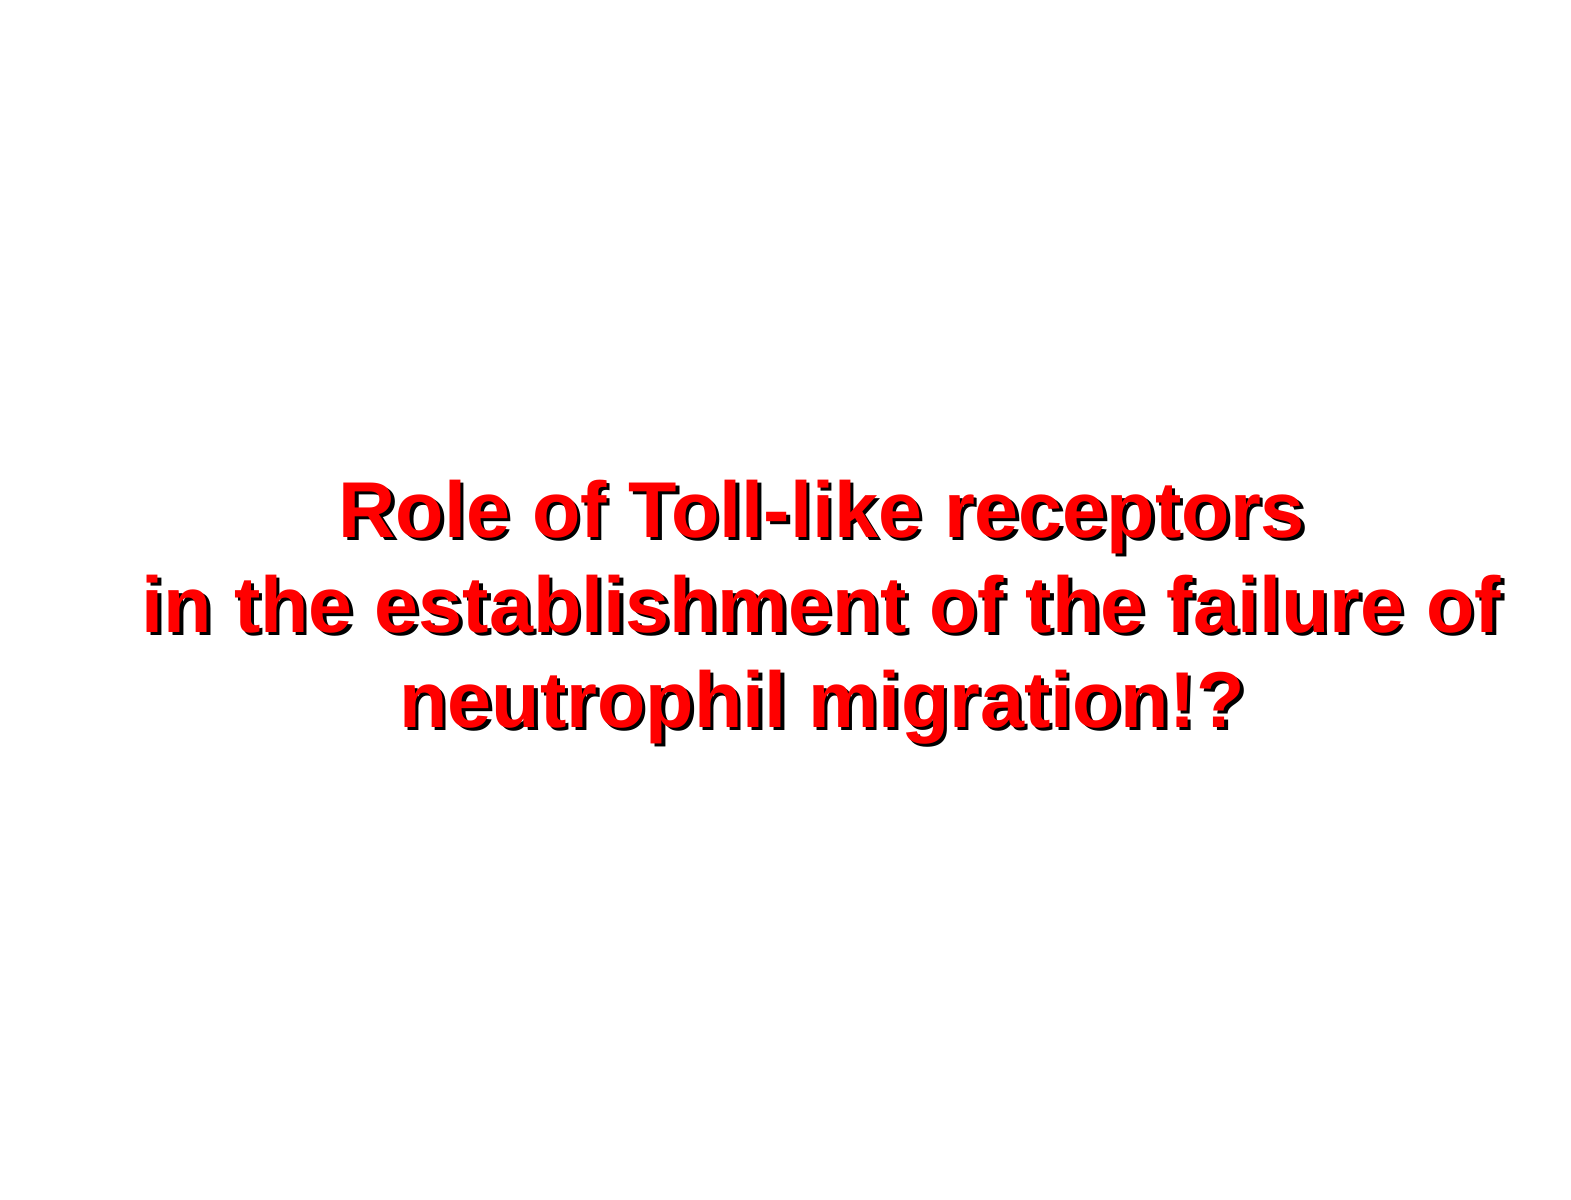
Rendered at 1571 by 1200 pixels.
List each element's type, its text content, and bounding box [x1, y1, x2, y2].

text_box Role of Toll-like receptors in the establishment of the failure of neutrophil migration!? [99, 450, 1545, 751]
